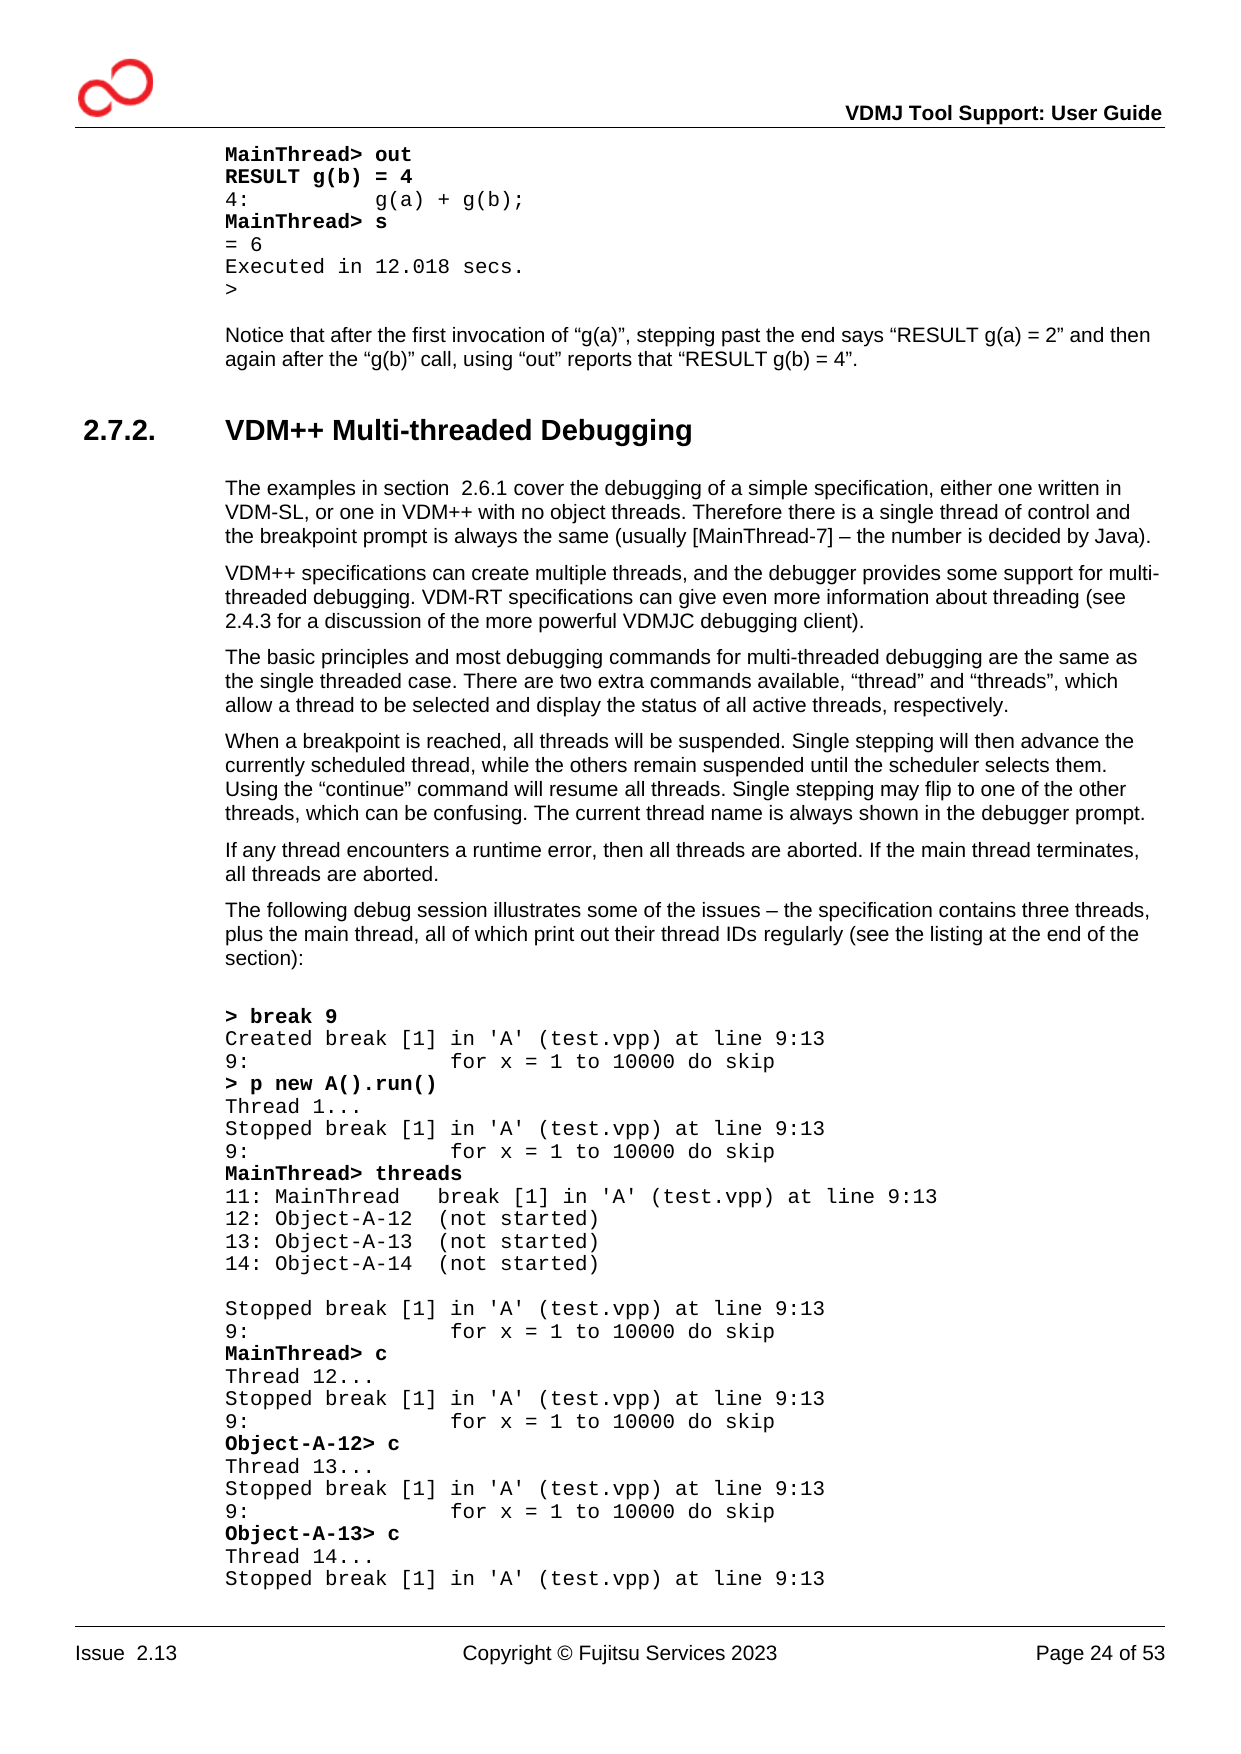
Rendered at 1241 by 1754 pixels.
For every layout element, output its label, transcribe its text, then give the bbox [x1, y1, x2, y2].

text Thread 14... [225, 1545, 1165, 1568]
text Thread 12... [225, 1365, 1165, 1388]
text Object-A-13> c [225, 1523, 1165, 1545]
text > p new A().run() [225, 1073, 1165, 1095]
text 13: Object-A-13 (not started) [225, 1230, 1165, 1253]
text 9: for x = 1 to 10000 do skip [225, 1050, 1165, 1073]
text 9: for x = 1 to 10000 do skip [225, 1410, 1165, 1433]
text Thread 1... [225, 1095, 1165, 1118]
text = 6 [225, 233, 1165, 256]
text Stopped break [1] in 'A' (test.vpp) at line 9:13 [225, 1118, 1165, 1140]
subtitle VDM++ Multi-threaded Debugging [75, 414, 1165, 447]
text RESULT g(b) = 4 [225, 166, 1165, 188]
text MainThread> c [225, 1343, 1165, 1365]
text The examples in section 2.6.1 cover the debugging of a simple specification, either one written in VDM-SL, or one in VDM++ with no object threads. Therefore there is a single thread of control and the breakpoint prompt is always the same (usually [MainThread-7] – the number is decided by Java). [225, 477, 1165, 548]
text 4: g(a) + g(b); [225, 188, 1165, 211]
text MainThread> s [225, 211, 1165, 233]
text Object-A-12> c [225, 1433, 1165, 1455]
text The following debug session illustrates some of the issues – the specification contains three threads, plus the main thread, all of which print out their thread IDs regularly (see the listing at the end of the section): [225, 898, 1165, 970]
text 9: for x = 1 to 10000 do skip [225, 1140, 1165, 1163]
text > break 9 [225, 1005, 1165, 1028]
text Stopped break [1] in 'A' (test.vpp) at line 9:13 [225, 1568, 1165, 1590]
text VDM++ specifications can create multiple threads, and the debugger provides some support for multi-threaded debugging. VDM-RT specifications can give even more information about threading (see 2.4.3 for a discussion of the more powerful VDMJC debugging client). [225, 561, 1165, 633]
text MainThread> out [225, 143, 1165, 166]
text Created break [1] in 'A' (test.vpp) at line 9:13 [225, 1028, 1165, 1050]
text 9: for x = 1 to 10000 do skip [225, 1320, 1165, 1343]
text Executed in 12.018 secs. [225, 256, 1165, 278]
text Thread 13... [225, 1455, 1165, 1478]
text When a breakpoint is reached, all threads will be suspended. Single stepping will then advance the currently scheduled thread, while the others remain suspended until the scheduler selects them. Using the “continue” command will resume all threads. Single stepping may flip to one of the other threads, which can be confusing. The current thread name is always shown in the debugger prompt. [225, 730, 1165, 826]
text 14: Object-A-14 (not started) [225, 1253, 1165, 1275]
text Stopped break [1] in 'A' (test.vpp) at line 9:13 [225, 1298, 1165, 1320]
text 11: MainThread break [1] in 'A' (test.vpp) at line 9:13 [225, 1185, 1165, 1208]
text Stopped break [1] in 'A' (test.vpp) at line 9:13 [225, 1388, 1165, 1410]
text MainThread> threads [225, 1163, 1165, 1185]
picture [78, 52, 153, 127]
text > [225, 278, 1165, 301]
text The basic principles and most debugging commands for multi-threaded debugging are the same as the single threaded case. There are two extra commands available, “thread” and “threads”, which allow a thread to be selected and display the status of all active threads, respectively. [225, 645, 1165, 717]
text Notice that after the first invocation of “g(a)”, stepping past the end says “RESULT g(a) = 2” and then again after the “g(b)” call, using “out” reports that “RESULT g(b) = 4”. [225, 323, 1165, 371]
text 12: Object-A-12 (not started) [225, 1208, 1165, 1230]
text If any thread encounters a runtime error, then all threads are aborted. If the main thread terminates, all threads are aborted. [225, 838, 1165, 886]
text 9: for x = 1 to 10000 do skip [225, 1500, 1165, 1523]
text Stopped break [1] in 'A' (test.vpp) at line 9:13 [225, 1478, 1165, 1500]
